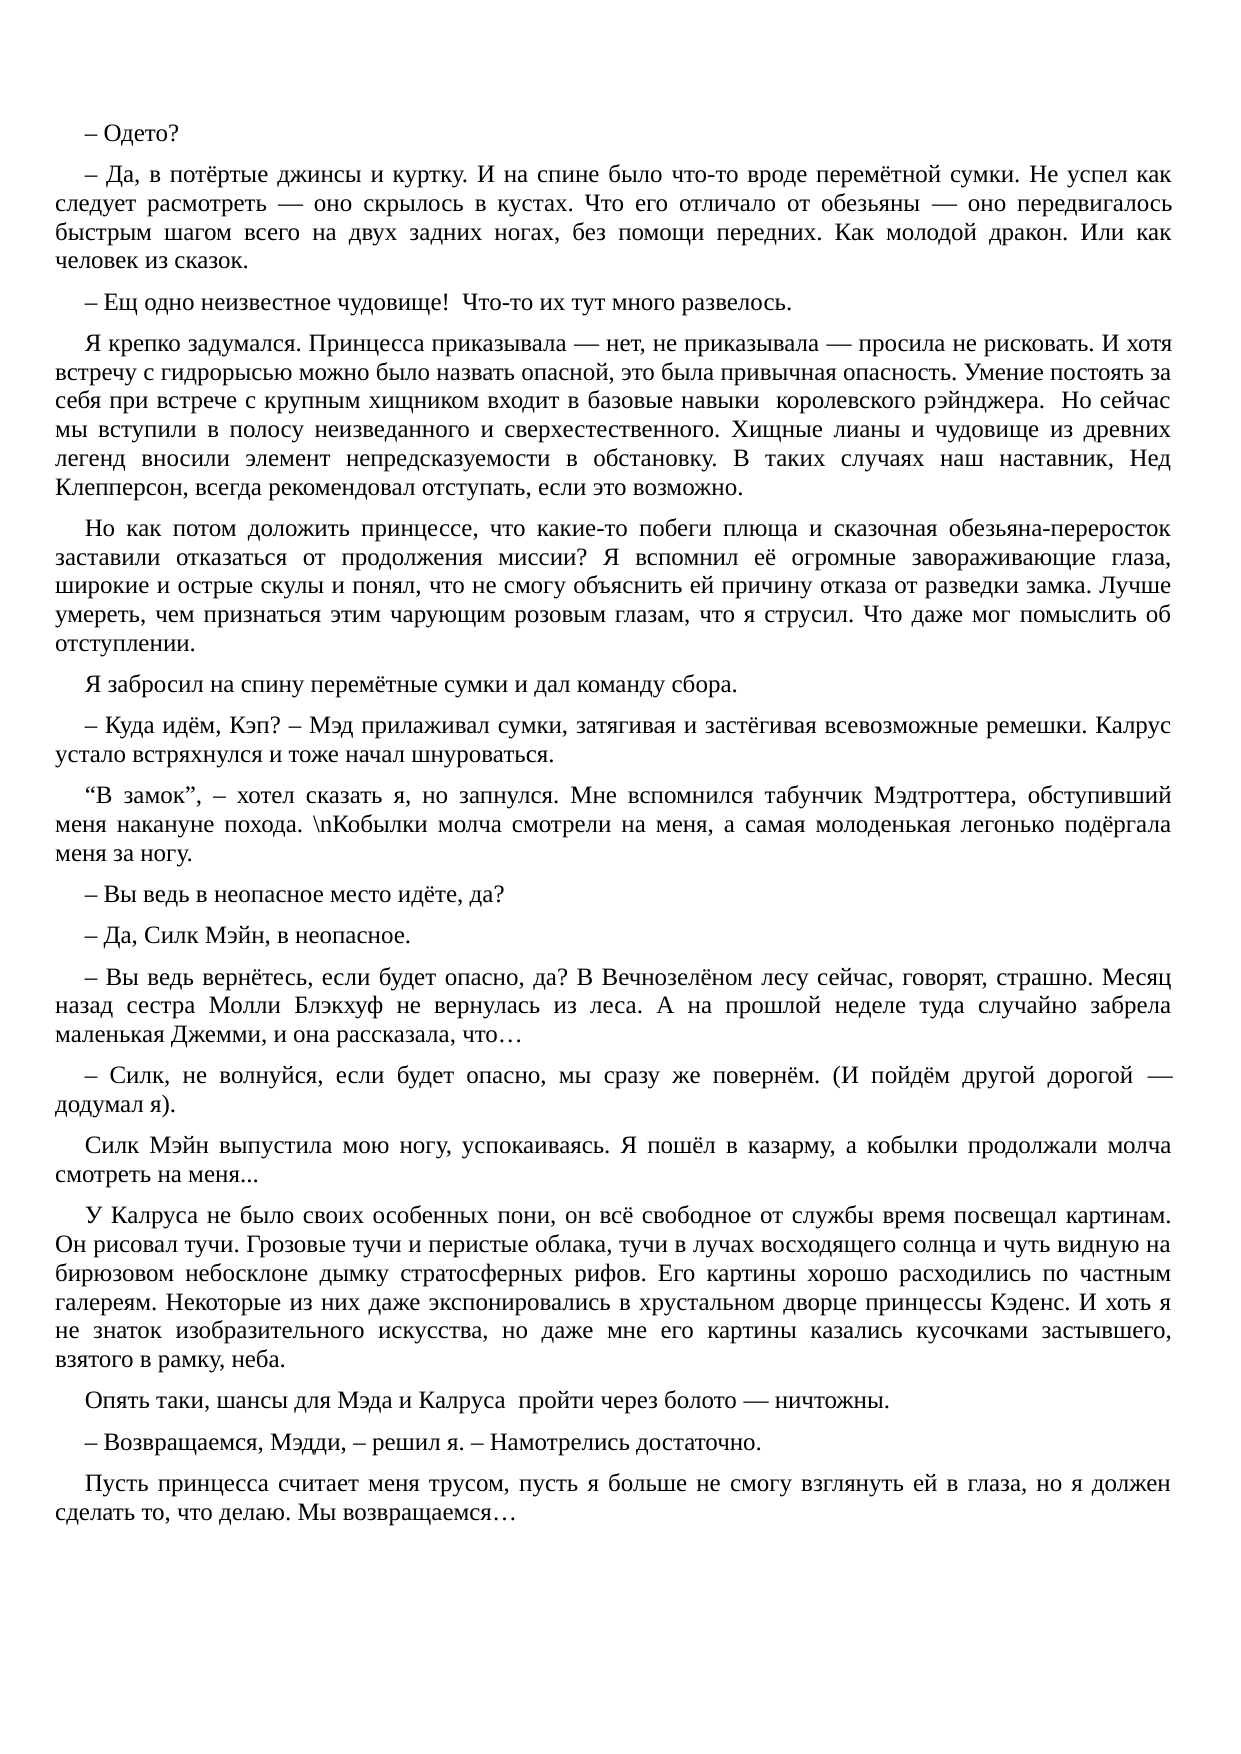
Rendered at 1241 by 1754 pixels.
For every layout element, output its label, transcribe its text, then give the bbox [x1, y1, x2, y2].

text – Одето? [55, 118, 1172, 147]
text Я крепко задумался. Принцесса приказывала — нет, не приказывала — просила не рисковать. И хотя встречу с гидрорысью можно было назвать опасной, это была привычная опасность. Умение постоять за себя при встрече с крупным хищником входит в базовые навыки королевского рэйнджера. Но сейчас мы вступили в полосу неизведанного и сверхестественного. Хищные лианы и чудовище из древних легенд вносили элемент непредсказуемости в обстановку. В таких случаях наш наставник, Нед Клепперсон, всегда рекомендовал отступать, если это возможно. [55, 328, 1172, 501]
text – Да, Силк Мэйн, в неопасное. [55, 921, 1172, 949]
text Силк Мэйн выпустила мою ногу, успокаиваясь. Я пошёл в казарму, а кобылки продолжали молча смотреть на меня... [55, 1131, 1172, 1188]
text – Вы ведь вернётесь, если будет опасно, да? В Вечнозелёном лесу сейчас, говорят, страшно. Месяц назад сестра Молли Блэкхуф не вернулась из леса. А на прошлой неделе туда случайно забрела маленькая Джемми, и она рассказала, что… [55, 962, 1172, 1048]
text – Ещ одно неизвестное чудовище! Что-то их тут много развелось. [55, 287, 1172, 316]
text – Да, в потёртые джинсы и куртку. И на спине было что-то вроде перемётной сумки. Не успел как следует расмотреть — оно скрылось в кустах. Что его отличало от обезьяны — оно передвигалось быстрым шагом всего на двух задних ногах, без помощи передних. Как молодой дракон. Или как человек из сказок. [55, 159, 1172, 274]
text – Вы ведь в неопасное место идёте, да? [55, 879, 1172, 908]
text У Калруса не было своих особенных пони, он всё свободное от службы время посвещал картинам. Он рисовал тучи. Грозовые тучи и перистые облака, тучи в лучах восходящего солнца и чуть видную на бирюзовом небосклоне дымку стратосферных рифов. Его картины хорошо расходились по частным галереям. Некоторые из них даже экспонировались в хрустальном дворце принцессы Кэденс. И хоть я не знаток изобразительного искусства, но даже мне его картины казались кусочками застывшего, взятого в рамку, неба. [55, 1201, 1172, 1373]
text Но как потом доложить принцессе, что какие-то побеги плюща и сказочная обезьяна-переросток заставили отказаться от продолжения миссии? Я вспомнил её огромные завораживающие глаза, широкие и острые скулы и понял, что не смогу объяснить ей причину отказа от разведки замка. Лучше умереть, чем признаться этим чарующим розовым глазам, что я струсил. Что даже мог помыслить об отступлении. [55, 513, 1172, 657]
text – Возвращаемся, Мэдди, – решил я. – Намотрелись достаточно. [55, 1427, 1172, 1456]
text – Силк, не волнуйся, если будет опасно, мы сразу же повернём. (И пойдём другой дорогой — додумал я). [55, 1061, 1172, 1118]
text Опять таки, шансы для Мэда и Калруса пройти через болото — ничтожны. [55, 1386, 1172, 1414]
text “В замок”, – хотел сказать я, но запнулся. Мне вспомнился табунчик Мэдтроттера, обступивший меня накануне похода. \nКобылки молча смотрели на меня, а самая молоденькая легонько подёргала меня за ногу. [55, 781, 1172, 867]
text Я забросил на спину перемётные сумки и дал команду сбора. [55, 669, 1172, 698]
text – Куда идём, Кэп? – Мэд прилаживал сумки, затягивая и застёгивая всевозможные ремешки. Калрус устало встряхнулся и тоже начал шнуроваться. [55, 711, 1172, 768]
text Пусть принцесса считает меня трусом, пусть я больше не смогу взглянуть ей в глаза, но я должен сделать то, что делаю. Мы возвращаемся… [55, 1468, 1172, 1526]
